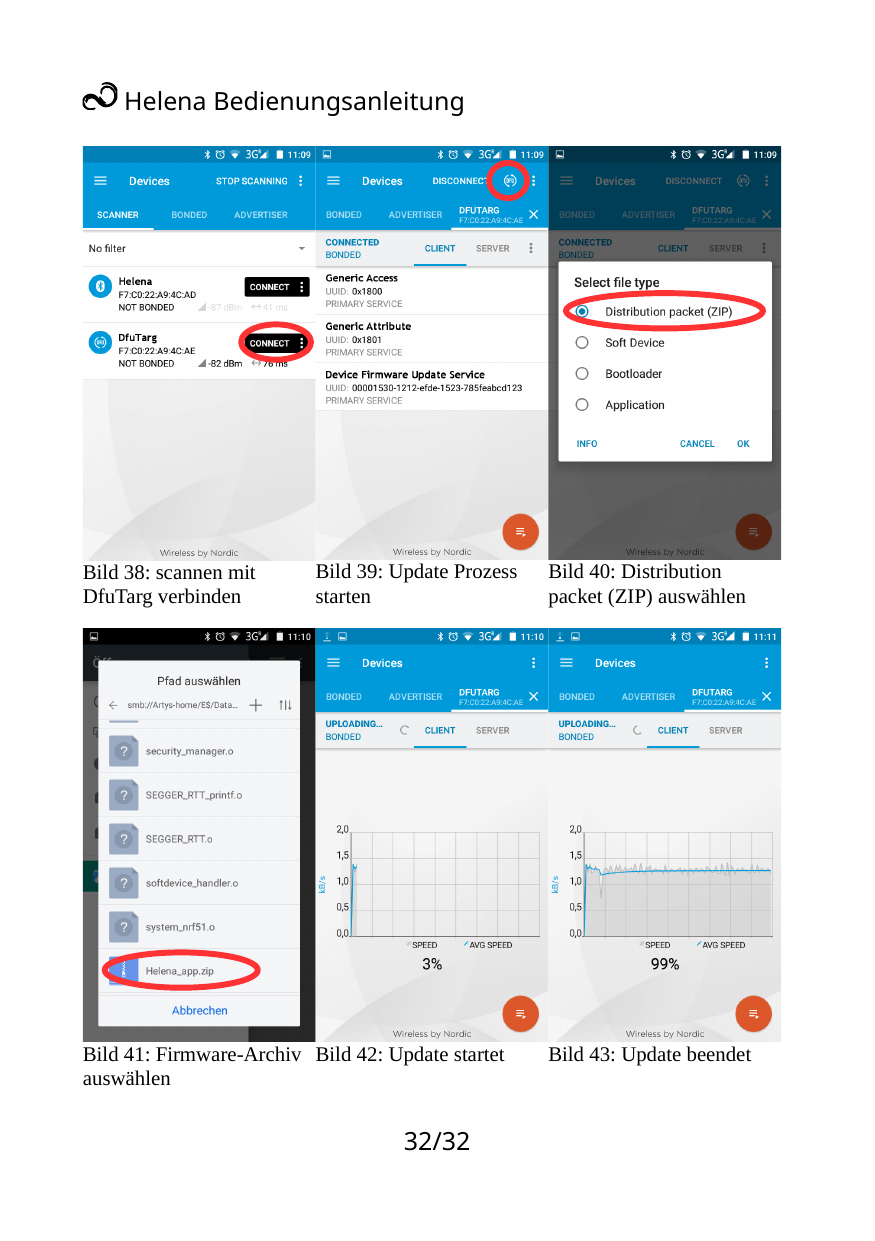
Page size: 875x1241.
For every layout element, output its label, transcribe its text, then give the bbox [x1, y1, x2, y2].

picture [82, 628, 782, 1042]
picture [261, 152, 268, 158]
text Bild 42: Update startet [315, 1042, 548, 1066]
text Bild 43: Update beendet [548, 1042, 781, 1066]
picture [727, 634, 734, 640]
picture [727, 152, 734, 158]
picture [510, 632, 515, 640]
picture [119, 212, 129, 217]
text Bild 39: Update Prozess starten [315, 560, 548, 608]
picture [494, 634, 501, 640]
picture [510, 150, 515, 158]
text Bild 41: Firmware-Archiv auswählen [83, 1042, 315, 1090]
picture [277, 150, 282, 158]
picture [505, 178, 513, 183]
text Bild 38: scannen mit DfuTarg verbinden [83, 561, 315, 608]
picture [697, 150, 705, 157]
picture [743, 632, 748, 640]
text Bild 40: Distribution packet (ZIP) auswählen [548, 560, 781, 608]
picture [261, 178, 268, 184]
picture [738, 178, 746, 183]
picture [494, 152, 501, 158]
picture [743, 150, 748, 158]
picture [82, 228, 782, 561]
